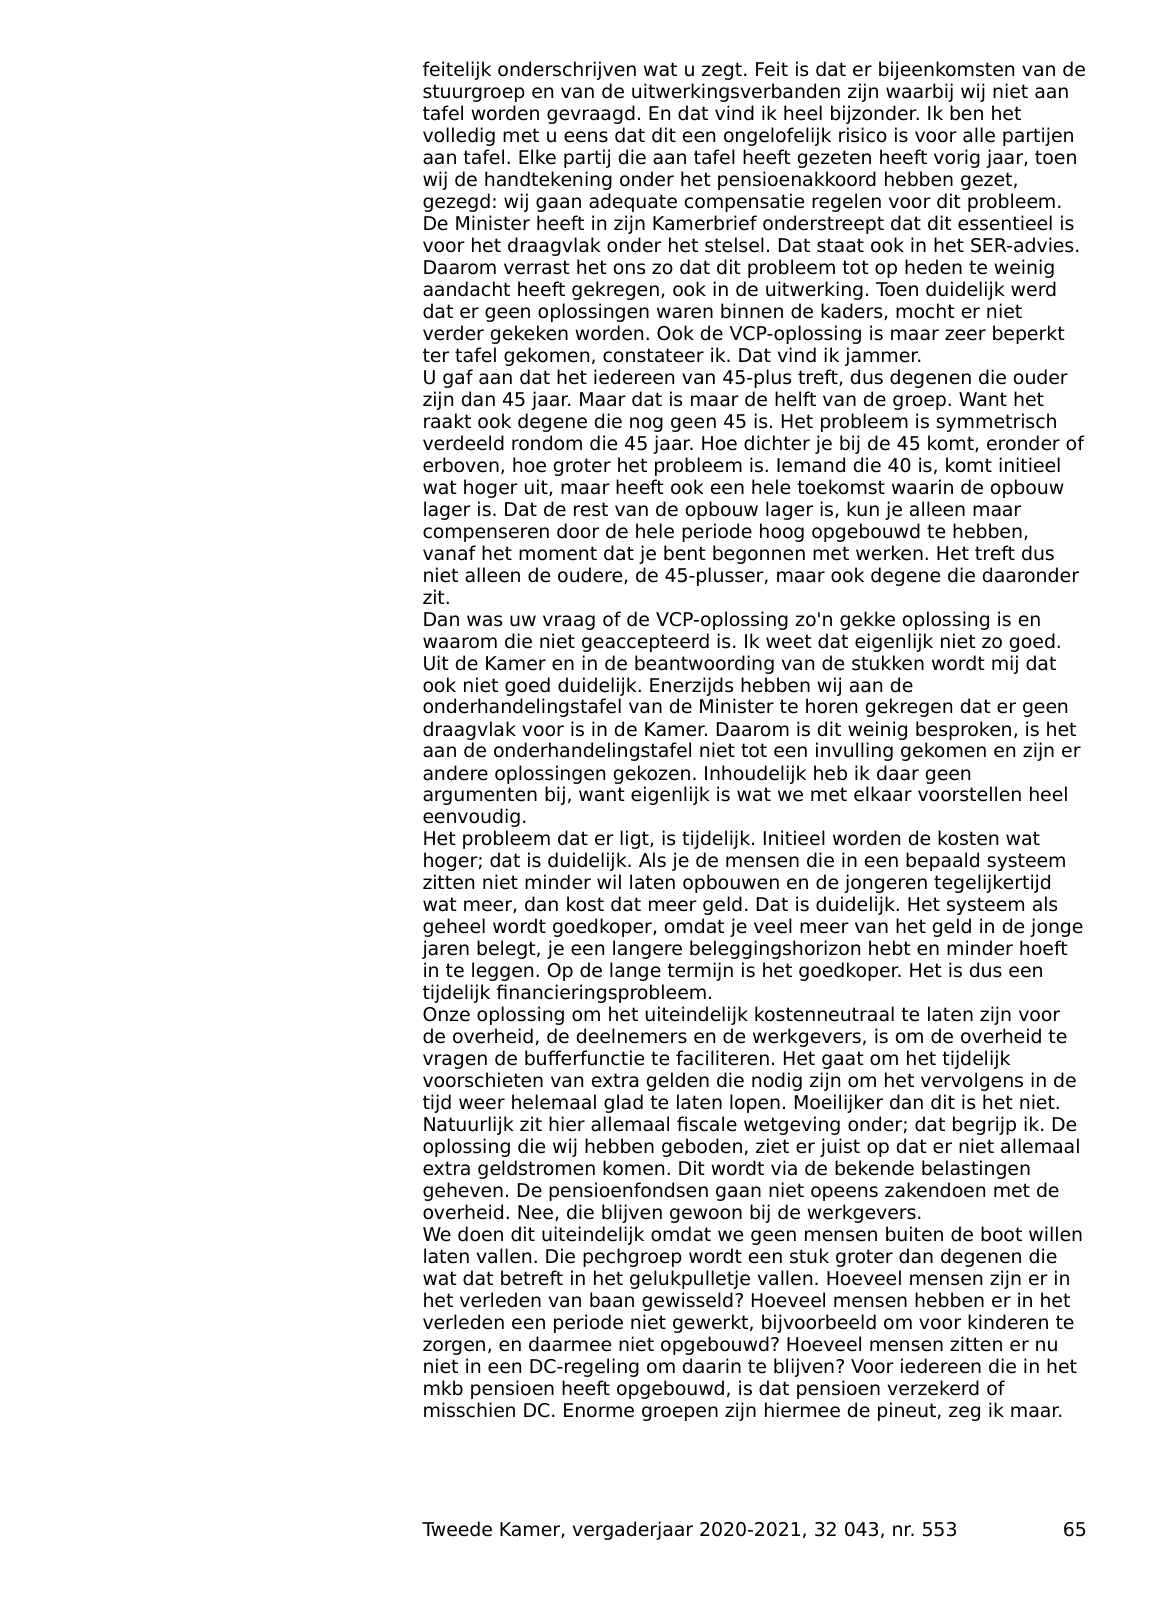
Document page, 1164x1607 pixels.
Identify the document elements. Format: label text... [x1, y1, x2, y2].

text Onze oplossing om het uiteindelijk kostenneutraal te laten zijn voor de overheid, de deelnemers en de werkgevers, is om de overheid te vragen de bufferfunctie te faciliteren. Het gaat om het tijdelijk voorschieten van extra gelden die nodig zijn om het vervolgens in de tijd weer helemaal glad te laten lopen. Moeilijker dan dit is het niet. Natuurlijk zit hier allemaal fiscale wetgeving onder; dat begrijp ik. De oplossing die wij hebben geboden, ziet er juist op dat er niet allemaal extra geldstromen komen. Dit wordt via de bekende belastingen geheven. De pensioenfondsen gaan niet opeens zakendoen met de overheid. Nee, die blijven gewoon bij de werkgevers. [422, 1004, 1087, 1224]
text U gaf aan dat het iedereen van 45-plus treft, dus degenen die ouder zijn dan 45 jaar. Maar dat is maar de helft van de groep. Want het raakt ook degene die nog geen 45 is. Het probleem is symmetrisch verdeeld rondom die 45 jaar. Hoe dichter je bij de 45 komt, eronder of erboven, hoe groter het probleem is. Iemand die 40 is, komt initieel wat hoger uit, maar heeft ook een hele toekomst waarin de opbouw lager is. Dat de rest van de opbouw lager is, kun je alleen maar compenseren door de hele periode hoog opgebouwd te hebben, vanaf het moment dat je bent begonnen met werken. Het treft dus niet alleen de oudere, de 45-plusser, maar ook degene die daaronder zit. [422, 367, 1087, 608]
text We doen dit uiteindelijk omdat we geen mensen buiten de boot willen laten vallen. Die pechgroep wordt een stuk groter dan degenen die wat dat betreft in het gelukpulletje vallen. Hoeveel mensen zijn er in het verleden van baan gewisseld? Hoeveel mensen hebben er in het verleden een periode niet gewerkt, bijvoorbeeld om voor kinderen te zorgen, en daarmee niet opgebouwd? Hoeveel mensen zitten er nu niet in een DC-regeling om daarin te blijven? Voor iedereen die in het mkb pensioen heeft opgebouwd, is dat pensioen verzekerd of misschien DC. Enorme groepen zijn hiermee de pineut, zeg ik maar. [422, 1224, 1087, 1422]
text Het probleem dat er ligt, is tijdelijk. Initieel worden de kosten wat hoger; dat is duidelijk. Als je de mensen die in een bepaald systeem zitten niet minder wil laten opbouwen en de jongeren tegelijkertijd wat meer, dan kost dat meer geld. Dat is duidelijk. Het systeem als geheel wordt goedkoper, omdat je veel meer van het geld in de jonge jaren belegt, je een langere beleggingshorizon hebt en minder hoeft in te leggen. Op de lange termijn is het goedkoper. Het is dus een tijdelijk financieringsprobleem. [422, 828, 1087, 1004]
text feitelijk onderschrijven wat u zegt. Feit is dat er bijeenkomsten van de stuurgroep en van de uitwerkingsverbanden zijn waarbij wij niet aan tafel worden gevraagd. En dat vind ik heel bijzonder. Ik ben het volledig met u eens dat dit een ongelofelijk risico is voor alle partijen aan tafel. Elke partij die aan tafel heeft gezeten heeft vorig jaar, toen wij de handtekening onder het pensioenakkoord hebben gezet, gezegd: wij gaan adequate compensatie regelen voor dit probleem. De Minister heeft in zijn Kamerbrief onderstreept dat dit essentieel is voor het draagvlak onder het stelsel. Dat staat ook in het SER-advies. Daarom verrast het ons zo dat dit probleem tot op heden te weinig aandacht heeft gekregen, ook in de uitwerking. Toen duidelijk werd dat er geen oplossingen waren binnen de kaders, mocht er niet verder gekeken worden. Ook de VCP-oplossing is maar zeer beperkt ter tafel gekomen, constateer ik. Dat vind ik jammer. [422, 59, 1087, 367]
text Dan was uw vraag of de VCP-oplossing zo'n gekke oplossing is en waarom die niet geaccepteerd is. Ik weet dat eigenlijk niet zo goed. Uit de Kamer en in de beantwoording van de stukken wordt mij dat ook niet goed duidelijk. Enerzijds hebben wij aan de onderhandelingstafel van de Minister te horen gekregen dat er geen draagvlak voor is in de Kamer. Daarom is dit weinig besproken, is het aan de onderhandelingstafel niet tot een invulling gekomen en zijn er andere oplossingen gekozen. Inhoudelijk heb ik daar geen argumenten bij, want eigenlijk is wat we met elkaar voorstellen heel eenvoudig. [422, 608, 1087, 828]
